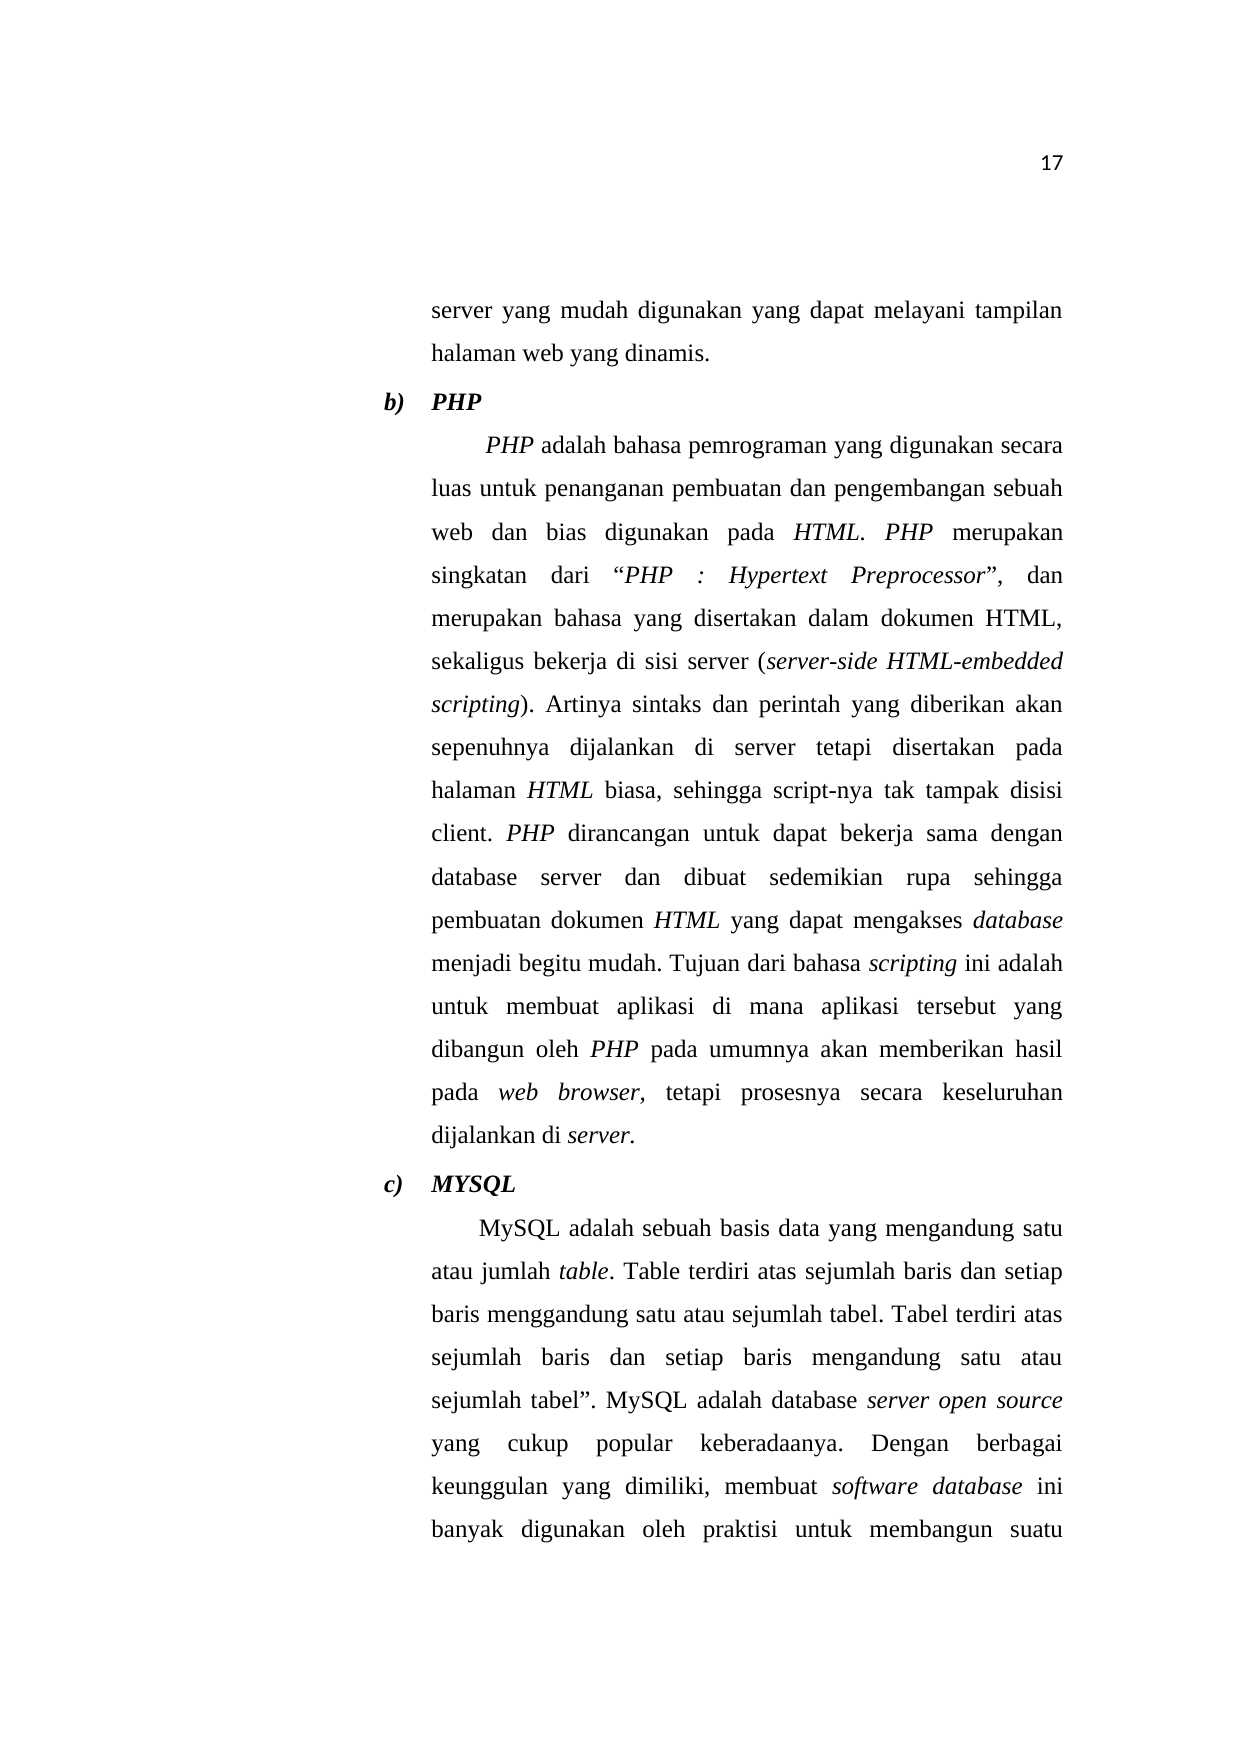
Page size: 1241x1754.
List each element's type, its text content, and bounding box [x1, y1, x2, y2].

list MYSQL [384, 1169, 1063, 1198]
list server yang mudah digunakan yang dapat melayani tampilan halaman web yang dinamis. [431, 295, 1063, 367]
text PHP adalah bahasa pemrograman yang digunakan secara luas untuk penanganan pembuatan dan pengembangan sebuah web dan bias digunakan pada HTML. PHP merupakan singkatan dari “PHP : Hypertext Preprocessor”, dan merupakan bahasa yang disertakan dalam dokumen HTML, sekaligus bekerja di sisi server (server-side HTML-embedded scripting). Artinya sintaks dan perintah yang diberikan akan sepenuhnya dijalankan di server tetapi disertakan pada halaman HTML biasa, sehingga script-nya tak tampak disisi client. PHP dirancangan untuk dapat bekerja sama dengan database server dan dibuat sedemikian rupa sehingga pembuatan dokumen HTML yang dapat mengakses database menjadi begitu mudah. Tujuan dari bahasa scripting ini adalah untuk membuat aplikasi di mana aplikasi tersebut yang dibangun oleh PHP pada umumnya akan memberikan hasil pada web browser, tetapi prosesnya secara keseluruhan dijalankan di server. [431, 430, 1063, 1149]
text MySQL adalah sebuah basis data yang mengandung satu atau jumlah table. Table terdiri atas sejumlah baris dan setiap baris menggandung satu atau sejumlah tabel. Tabel terdiri atas sejumlah baris dan setiap baris mengandung satu atau sejumlah tabel”. MySQL adalah database server open source yang cukup popular keberadaanya. Dengan berbagai keunggulan yang dimiliki, membuat software database ini banyak digunakan oleh praktisi untuk membangun suatu [431, 1213, 1063, 1543]
list PHP [384, 387, 1063, 416]
